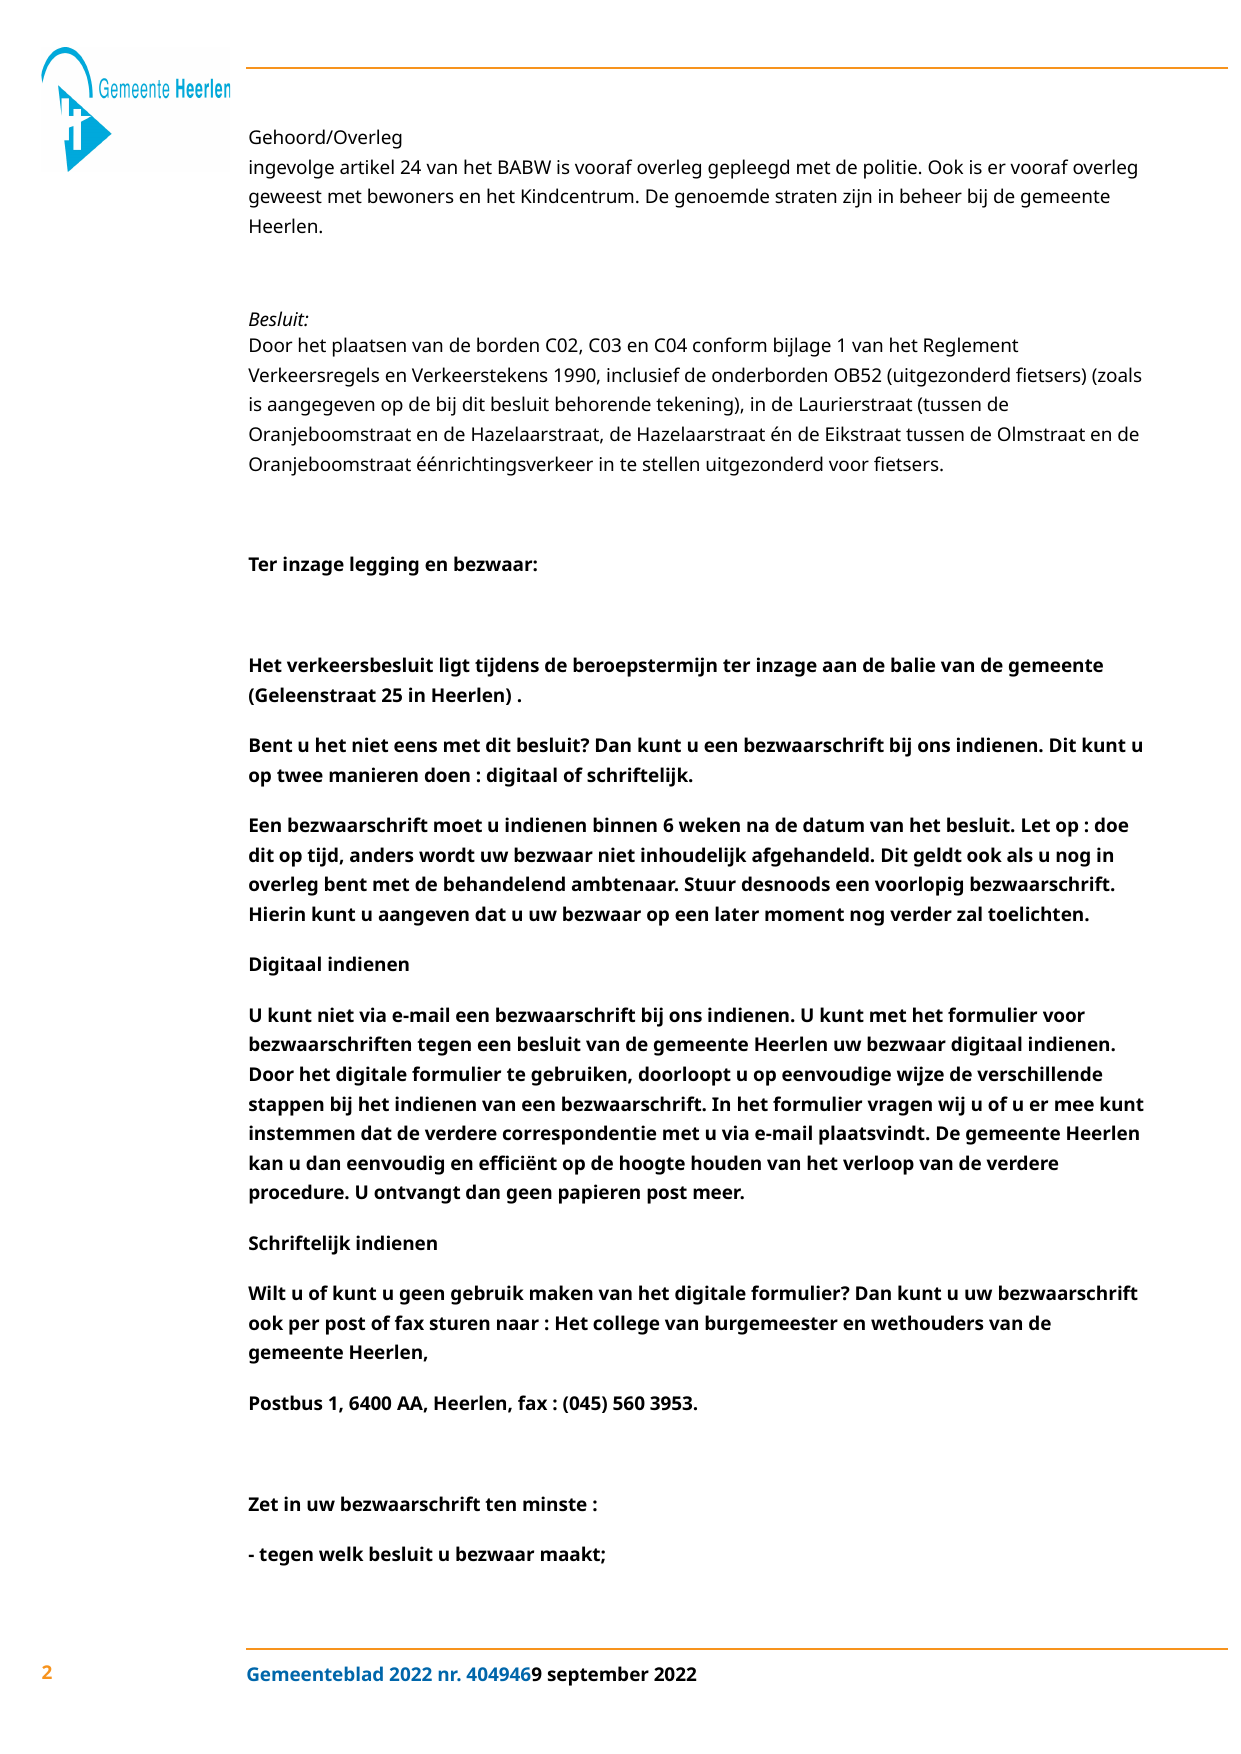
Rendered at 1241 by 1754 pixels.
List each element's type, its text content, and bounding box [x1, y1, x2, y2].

text ingevolge artikel 24 van het BABW is vooraf overleg gepleegd met de politie. Ook is er vooraf overleg geweest met bewoners en het Kindcentrum. De genoemde straten zijn in beheer bij de gemeente Heerlen. [248, 154, 1152, 239]
text Ter inzage legging en bezwaar: [248, 552, 1152, 577]
text Een bezwaarschrift moet u indienen binnen 6 weken na de datum van het besluit. Let op : doe dit op tijd, anders wordt uw bezwaar niet inhoudelijk afgehandeld. Dit geldt ook als u nog in overleg bent met de behandelend ambtenaar. Stuur desnoods een voorlopig bezwaarschrift. Hierin kunt u aangeven dat u uw bezwaar op een later moment nog verder zal toelichten. [248, 812, 1152, 927]
text Besluit: [248, 307, 1152, 332]
text Schriftelijk indienen [248, 1230, 1152, 1256]
text Het verkeersbesluit ligt tijdens de beroepstermijn ter inzage aan de balie van de gemeente (Geleenstraat 25 in Heerlen) . [248, 652, 1152, 708]
text Postbus 1, 6400 AA, Heerlen, fax : (045) 560 3953. [248, 1390, 1152, 1416]
text Bent u het niet eens met dit besluit? Dan kunt u een bezwaarschrift bij ons indienen. Dit kunt u op twee manieren doen : digitaal of schriftelijk. [248, 732, 1152, 788]
text Digitaal indienen [248, 952, 1152, 977]
text Door het plaatsen van de borden C02, C03 en C04 conform bijlage 1 van het Reglement Verkeersregels en Verkeerstekens 1990, inclusief de onderborden OB52 (uitgezonderd fietsers) (zoals is aangegeven op de bij dit besluit behorende tekening), in de Laurierstraat (tussen de Oranjeboomstraat en de Hazelaarstraat, de Hazelaarstraat én de Eikstraat tussen de Olmstraat en de Oranjeboomstraat éénrichtingsverkeer in te stellen uitgezonderd voor fietsers. [248, 332, 1152, 476]
text Gehoord/Overleg [248, 124, 1152, 150]
text Wilt u of kunt u geen gebruik maken van het digitale formulier? Dan kunt u uw bezwaarschrift ook per post of fax sturen naar : Het college van burgemeester en wethouders van de gemeente Heerlen, [248, 1280, 1152, 1365]
text Zet in uw bezwaarschrift ten minste : [248, 1491, 1152, 1516]
picture [41, 47, 59, 70]
picture [41, 47, 231, 172]
text - tegen welk besluit u bezwaar maakt; [248, 1541, 1152, 1567]
text U kunt niet via e-mail een bezwaarschrift bij ons indienen. U kunt met het formulier voor bezwaarschriften tegen een besluit van de gemeente Heerlen uw bezwaar digitaal indienen. Door het digitale formulier te gebruiken, doorloopt u op eenvoudige wijze de verschillende stappen bij het indienen van een bezwaarschrift. In het formulier vragen wij u of u er mee kunt instemmen dat de verdere correspondentie met u via e-mail plaatsvindt. De gemeente Heerlen kan u dan eenvoudig en efficiënt op de hoogte houden van het verloop van de verdere procedure. U ontvangt dan geen papieren post meer. [248, 1002, 1152, 1205]
